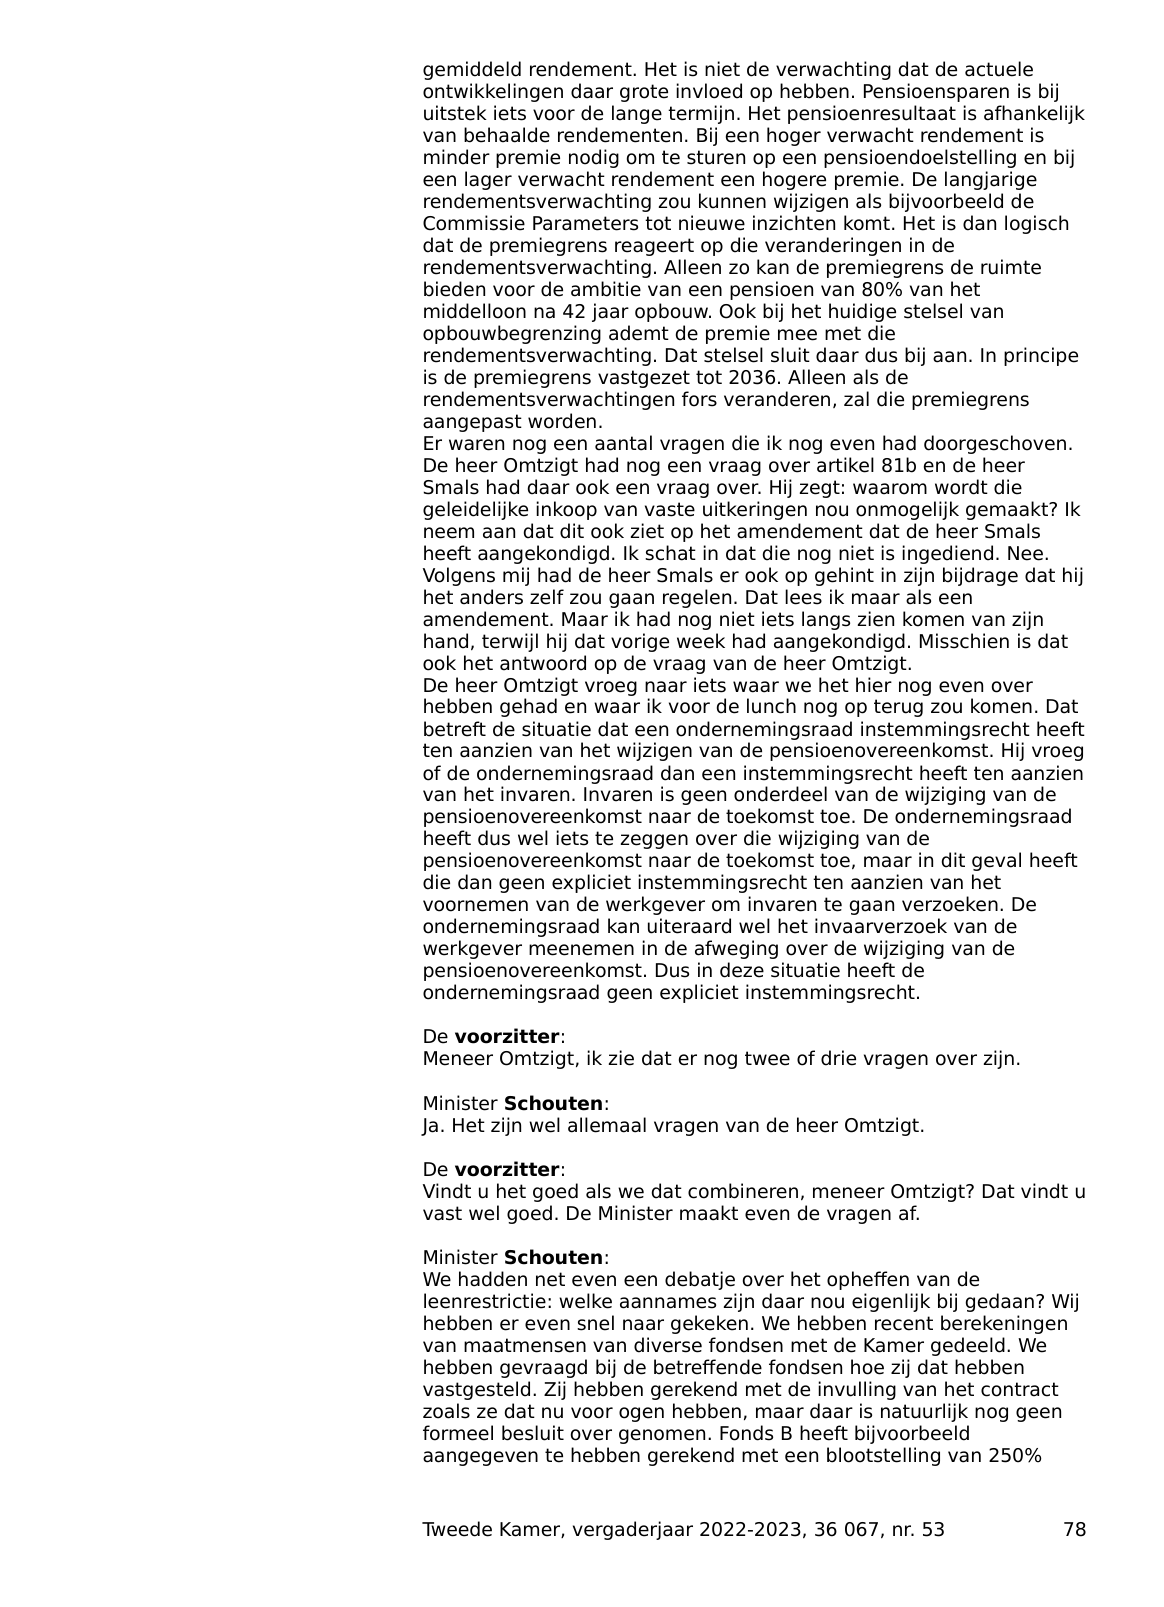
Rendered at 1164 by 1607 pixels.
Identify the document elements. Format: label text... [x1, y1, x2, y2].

text Ja. Het zijn wel allemaal vragen van de heer Omtzigt. [422, 1114, 1087, 1136]
text Minister Schouten: [422, 1247, 1087, 1269]
text Minister Schouten: [422, 1092, 1087, 1114]
text Meneer Omtzigt, ik zie dat er nog twee of drie vragen over zijn. [422, 1048, 1087, 1070]
text We hadden net even een debatje over het opheffen van de leenrestrictie: welke aannames zijn daar nou eigenlijk bij gedaan? Wij hebben er even snel naar gekeken. We hebben recent berekeningen van maatmensen van diverse fondsen met de Kamer gedeeld. We hebben gevraagd bij de betreffende fondsen hoe zij dat hebben vastgesteld. Zij hebben gerekend met de invulling van het contract zoals ze dat nu voor ogen hebben, maar daar is natuurlijk nog geen formeel besluit over genomen. Fonds B heeft bijvoorbeeld aangegeven te hebben gerekend met een blootstelling van 250% [422, 1269, 1087, 1467]
text De heer Omtzigt vroeg naar iets waar we het hier nog even over hebben gehad en waar ik voor de lunch nog op terug zou komen. Dat betreft de situatie dat een ondernemingsraad instemmingsrecht heeft ten aanzien van het wijzigen van de pensioenovereenkomst. Hij vroeg of de ondernemingsraad dan een instemmingsrecht heeft ten aanzien van het invaren. Invaren is geen onderdeel van de wijziging van de pensioenovereenkomst naar de toekomst toe. De ondernemingsraad heeft dus wel iets te zeggen over die wijziging van de pensioenovereenkomst naar de toekomst toe, maar in dit geval heeft die dan geen expliciet instemmingsrecht ten aanzien van het voornemen van de werkgever om invaren te gaan verzoeken. De ondernemingsraad kan uiteraard wel het invaarverzoek van de werkgever meenemen in de afweging over de wijziging van de pensioenovereenkomst. Dus in deze situatie heeft de ondernemingsraad geen expliciet instemmingsrecht. [422, 674, 1087, 1004]
text De voorzitter: [422, 1159, 1087, 1181]
text Er waren nog een aantal vragen die ik nog even had doorgeschoven. De heer Omtzigt had nog een vraag over artikel 81b en de heer Smals had daar ook een vraag over. Hij zegt: waarom wordt die geleidelijke inkoop van vaste uitkeringen nou onmogelijk gemaakt? Ik neem aan dat dit ook ziet op het amendement dat de heer Smals heeft aangekondigd. Ik schat in dat die nog niet is ingediend. Nee. Volgens mij had de heer Smals er ook op gehint in zijn bijdrage dat hij het anders zelf zou gaan regelen. Dat lees ik maar als een amendement. Maar ik had nog niet iets langs zien komen van zijn hand, terwijl hij dat vorige week had aangekondigd. Misschien is dat ook het antwoord op de vraag van de heer Omtzigt. [422, 433, 1087, 674]
text De voorzitter: [422, 1026, 1087, 1048]
text gemiddeld rendement. Het is niet de verwachting dat de actuele ontwikkelingen daar grote invloed op hebben. Pensioensparen is bij uitstek iets voor de lange termijn. Het pensioenresultaat is afhankelijk van behaalde rendementen. Bij een hoger verwacht rendement is minder premie nodig om te sturen op een pensioendoelstelling en bij een lager verwacht rendement een hogere premie. De langjarige rendementsverwachting zou kunnen wijzigen als bijvoorbeeld de Commissie Parameters tot nieuwe inzichten komt. Het is dan logisch dat de premiegrens reageert op die veranderingen in de rendementsverwachting. Alleen zo kan de premiegrens de ruimte bieden voor de ambitie van een pensioen van 80% van het middelloon na 42 jaar opbouw. Ook bij het huidige stelsel van opbouwbegrenzing ademt de premie mee met die rendementsverwachting. Dat stelsel sluit daar dus bij aan. In principe is de premiegrens vastgezet tot 2036. Alleen als de rendementsverwachtingen fors veranderen, zal die premiegrens aangepast worden. [422, 59, 1087, 433]
text Vindt u het goed als we dat combineren, meneer Omtzigt? Dat vindt u vast wel goed. De Minister maakt even de vragen af. [422, 1181, 1087, 1224]
